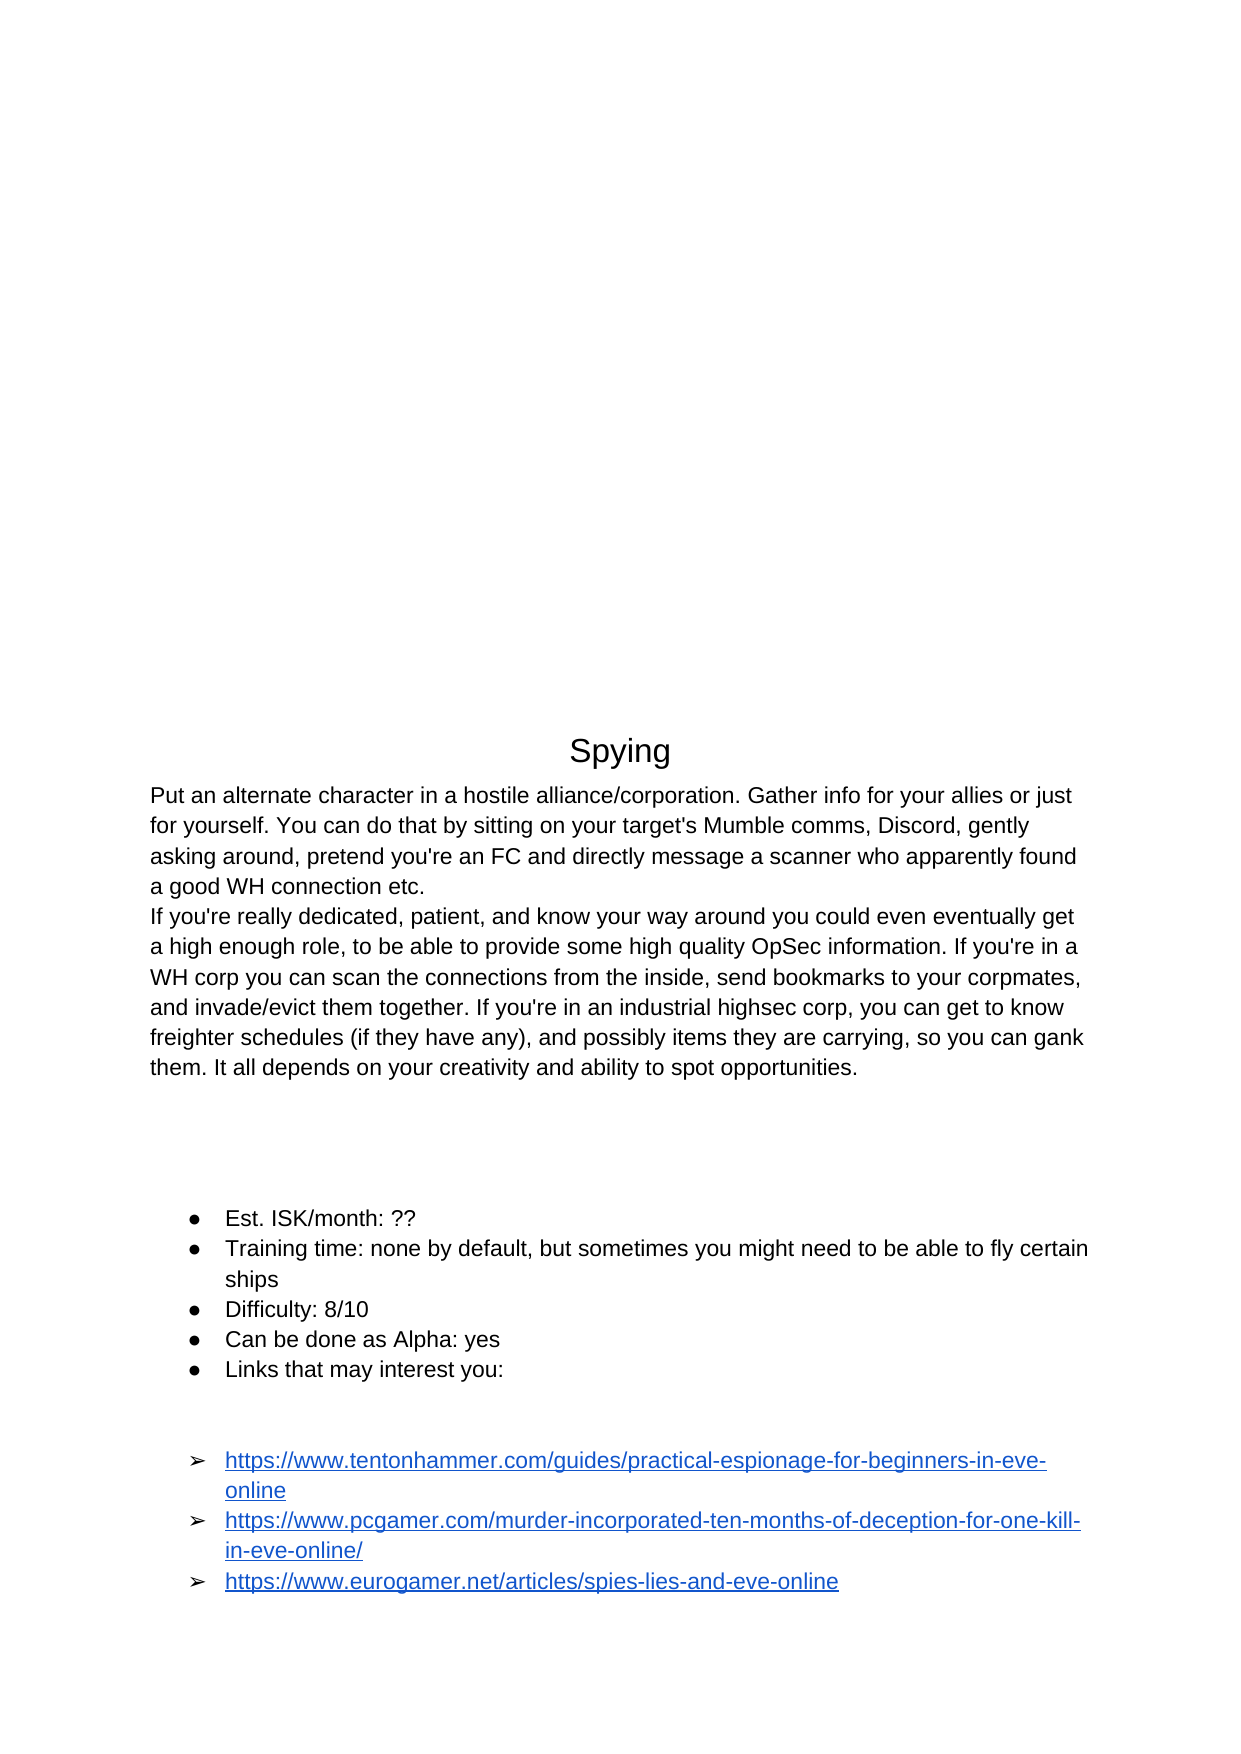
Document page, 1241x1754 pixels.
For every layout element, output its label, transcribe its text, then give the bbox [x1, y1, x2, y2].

list Links that may interest you: [187, 1356, 1090, 1382]
list Est. ISK/month: ?? [187, 1205, 1090, 1231]
text If you're really dedicated, patient, and know your way around you could even eventually get a high enough role, to be able to provide some high quality OpSec information. If you're in a WH corp you can scan the connections from the inside, send bookmarks to your corpmates, and invade/evict them together. If you're in an industrial highsec corp, you can get to know freighter schedules (if they have any), and possibly items they are carrying, so you can gank them. It all depends on your creativity and ability to spot opportunities. [150, 903, 1090, 1080]
text Put an alternate character in a hostile alliance/corporation. Gather info for your allies or just for yourself. You can do that by sitting on your target's Mumble comms, Discord, gently asking around, pretend you're an FC and directly message a scanner who apparently found a good WH connection etc. [150, 782, 1090, 899]
list https://www.tentonhammer.com/guides/practical-espionage-for-beginners-in-eve-online [187, 1447, 1090, 1503]
list Difficulty: 8/10 [187, 1296, 1090, 1322]
list Training time: none by default, but sometimes you might need to be able to fly certain ships [187, 1235, 1090, 1292]
subtitle Spying [150, 731, 1090, 770]
list https://www.pcgamer.com/murder-incorporated-ten-months-of-deception-for-one-kill-in-eve-online/ [187, 1507, 1090, 1564]
list Can be done as Alpha: yes [187, 1326, 1090, 1352]
list https://www.eurogamer.net/articles/spies-lies-and-eve-online [187, 1568, 1090, 1594]
